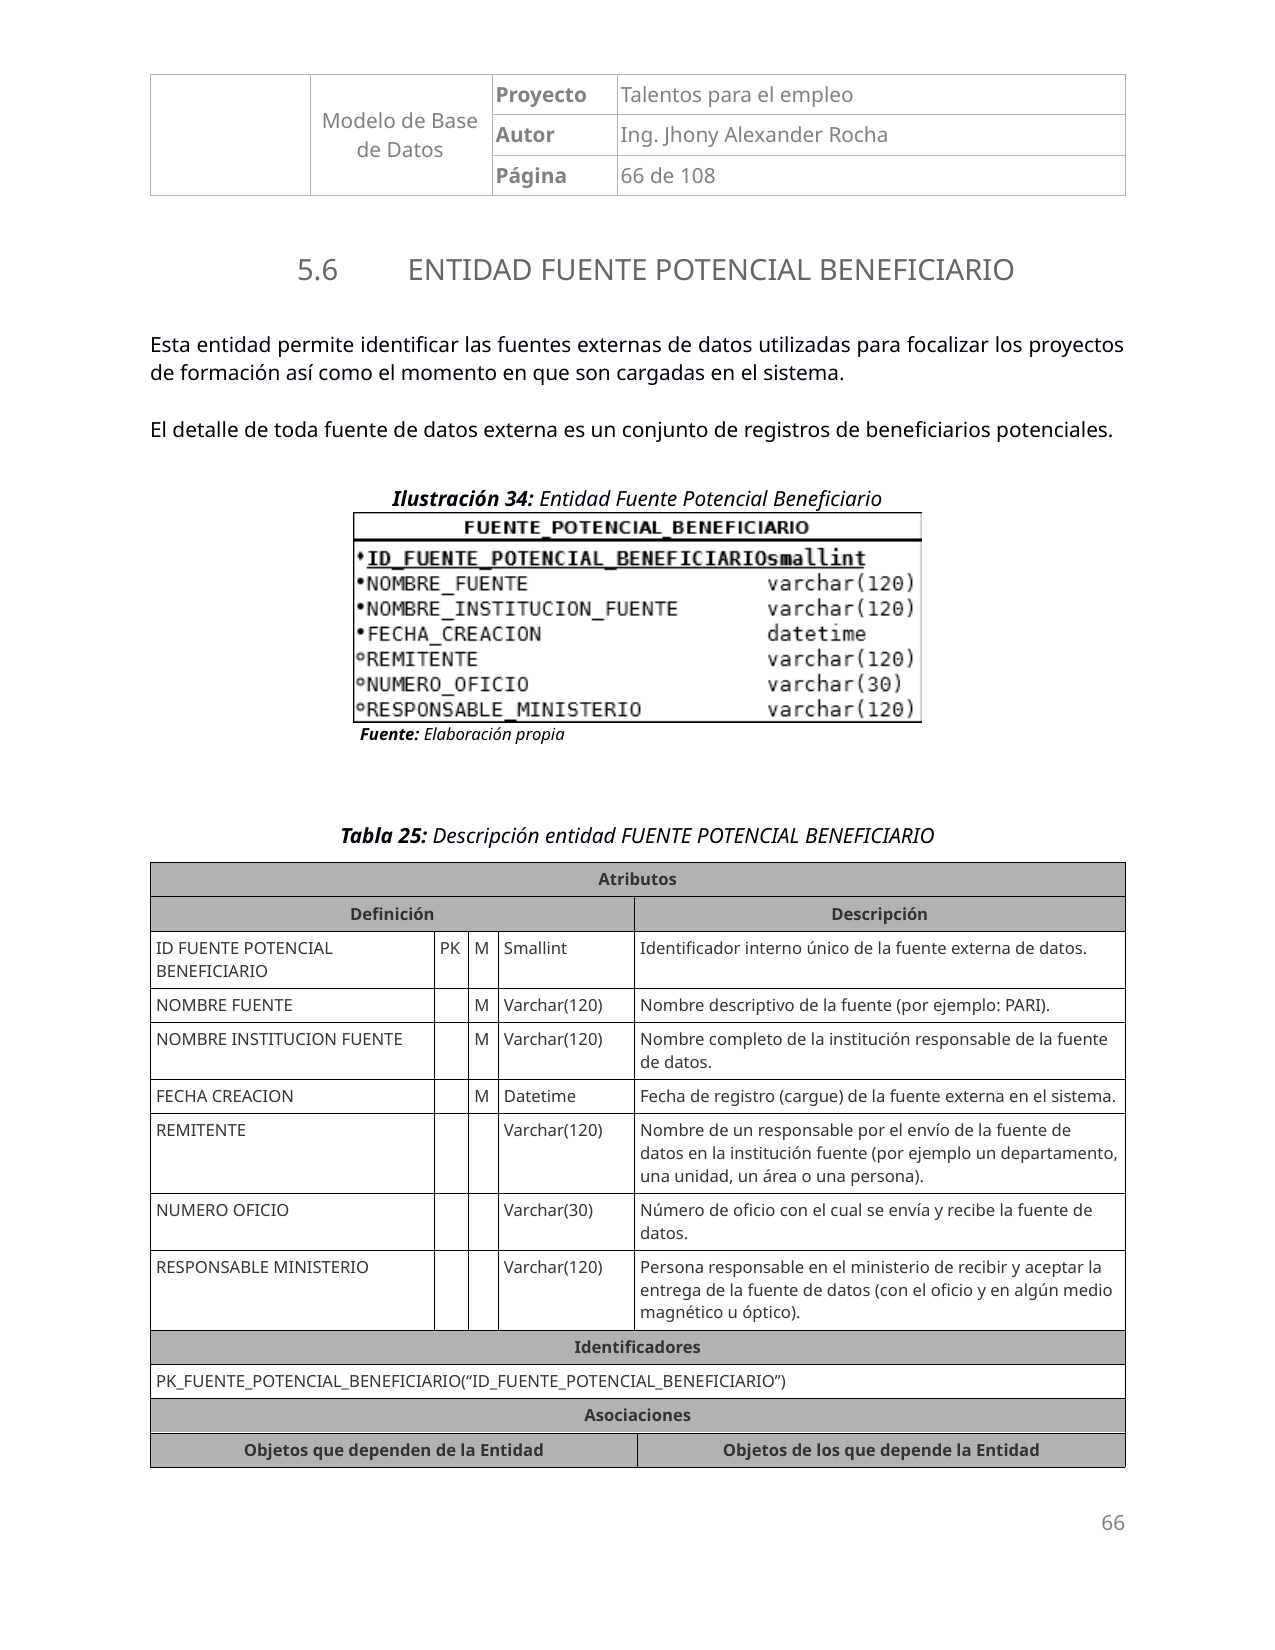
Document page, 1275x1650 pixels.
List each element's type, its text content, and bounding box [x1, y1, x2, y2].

text Esta entidad permite identificar las fuentes externas de datos utilizadas para focalizar los proyectos de formación así como el momento en que son cargadas en el sistema. [150, 330, 1125, 387]
table_cell [469, 1114, 498, 1193]
table_cell RESPONSABLE MINISTERIO [151, 1251, 434, 1329]
table_cell [469, 1251, 498, 1329]
table_cell Varchar(30) [499, 1194, 634, 1250]
table_cell [435, 1080, 468, 1113]
table_cell Varchar(120) [499, 1114, 634, 1193]
picture [353, 512, 922, 723]
text Tabla 25: Descripción entidad FUENTE POTENCIAL BENEFICIARIO [150, 821, 1125, 850]
table_cell Identificadores [151, 1331, 1125, 1364]
table_cell Objetos de los que depende la Entidad [638, 1434, 1125, 1467]
table_cell Varchar(120) [499, 989, 634, 1022]
table_cell NUMERO OFICIO [151, 1194, 434, 1250]
table_cell REMITENTE [151, 1114, 434, 1193]
table_cell ID FUENTE POTENCIAL BENEFICIARIO [151, 932, 434, 988]
table_cell M [469, 1080, 498, 1113]
table_cell Nombre completo de la institución responsable de la fuente de datos. [635, 1023, 1125, 1079]
table_header Atributos [151, 863, 1125, 896]
table_cell [435, 1251, 468, 1329]
table_cell Asociaciones [151, 1399, 1125, 1432]
table_cell Persona responsable en el ministerio de recibir y aceptar la entrega de la fuente de datos (con el oficio y en algún medio magnético u óptico). [635, 1251, 1125, 1329]
table_cell Nombre descriptivo de la fuente (por ejemplo: PARI). [635, 989, 1125, 1022]
text Fuente: Elaboración propia [360, 723, 915, 745]
table_cell Varchar(120) [499, 1251, 634, 1329]
table_cell Número de oficio con el cual se envía y recibe la fuente de datos. [635, 1194, 1125, 1250]
table_cell Smallint [499, 932, 634, 988]
table_cell FECHA CREACION [151, 1080, 434, 1113]
subtitle Entidad fuente potencial beneficiario [179, 249, 1125, 289]
table_cell Descripción [635, 897, 1125, 931]
table_cell NOMBRE INSTITUCION FUENTE [151, 1023, 434, 1079]
table_cell [435, 989, 468, 1022]
text Ilustración 34: Entidad Fuente Potencial Beneficiario [379, 484, 896, 512]
table_cell Identificador interno único de la fuente externa de datos. [635, 932, 1125, 988]
table_cell PK [435, 932, 468, 988]
table_cell M [469, 1023, 498, 1079]
table_cell Definición [151, 897, 634, 931]
table_cell [435, 1194, 468, 1250]
table_cell M [469, 932, 498, 988]
table_cell Nombre de un responsable por el envío de la fuente de datos en la institución fuente (por ejemplo un departamento, una unidad, un área o una persona). [635, 1114, 1125, 1193]
table_cell PK_FUENTE_POTENCIAL_BENEFICIARIO(“ID_FUENTE_POTENCIAL_BENEFICIARIO”) [151, 1365, 1125, 1398]
table_cell NOMBRE FUENTE [151, 989, 434, 1022]
table_cell Fecha de registro (cargue) de la fuente externa en el sistema. [635, 1080, 1125, 1113]
table_cell [435, 1023, 468, 1079]
table_cell M [469, 989, 498, 1022]
text El detalle de toda fuente de datos externa es un conjunto de registros de beneficiarios potenciales. [150, 415, 1125, 443]
table_cell Varchar(120) [499, 1023, 634, 1079]
table_cell Objetos que dependen de la Entidad [151, 1434, 637, 1467]
table_cell Datetime [499, 1080, 634, 1113]
table_cell [469, 1194, 498, 1250]
table_cell [435, 1114, 468, 1193]
